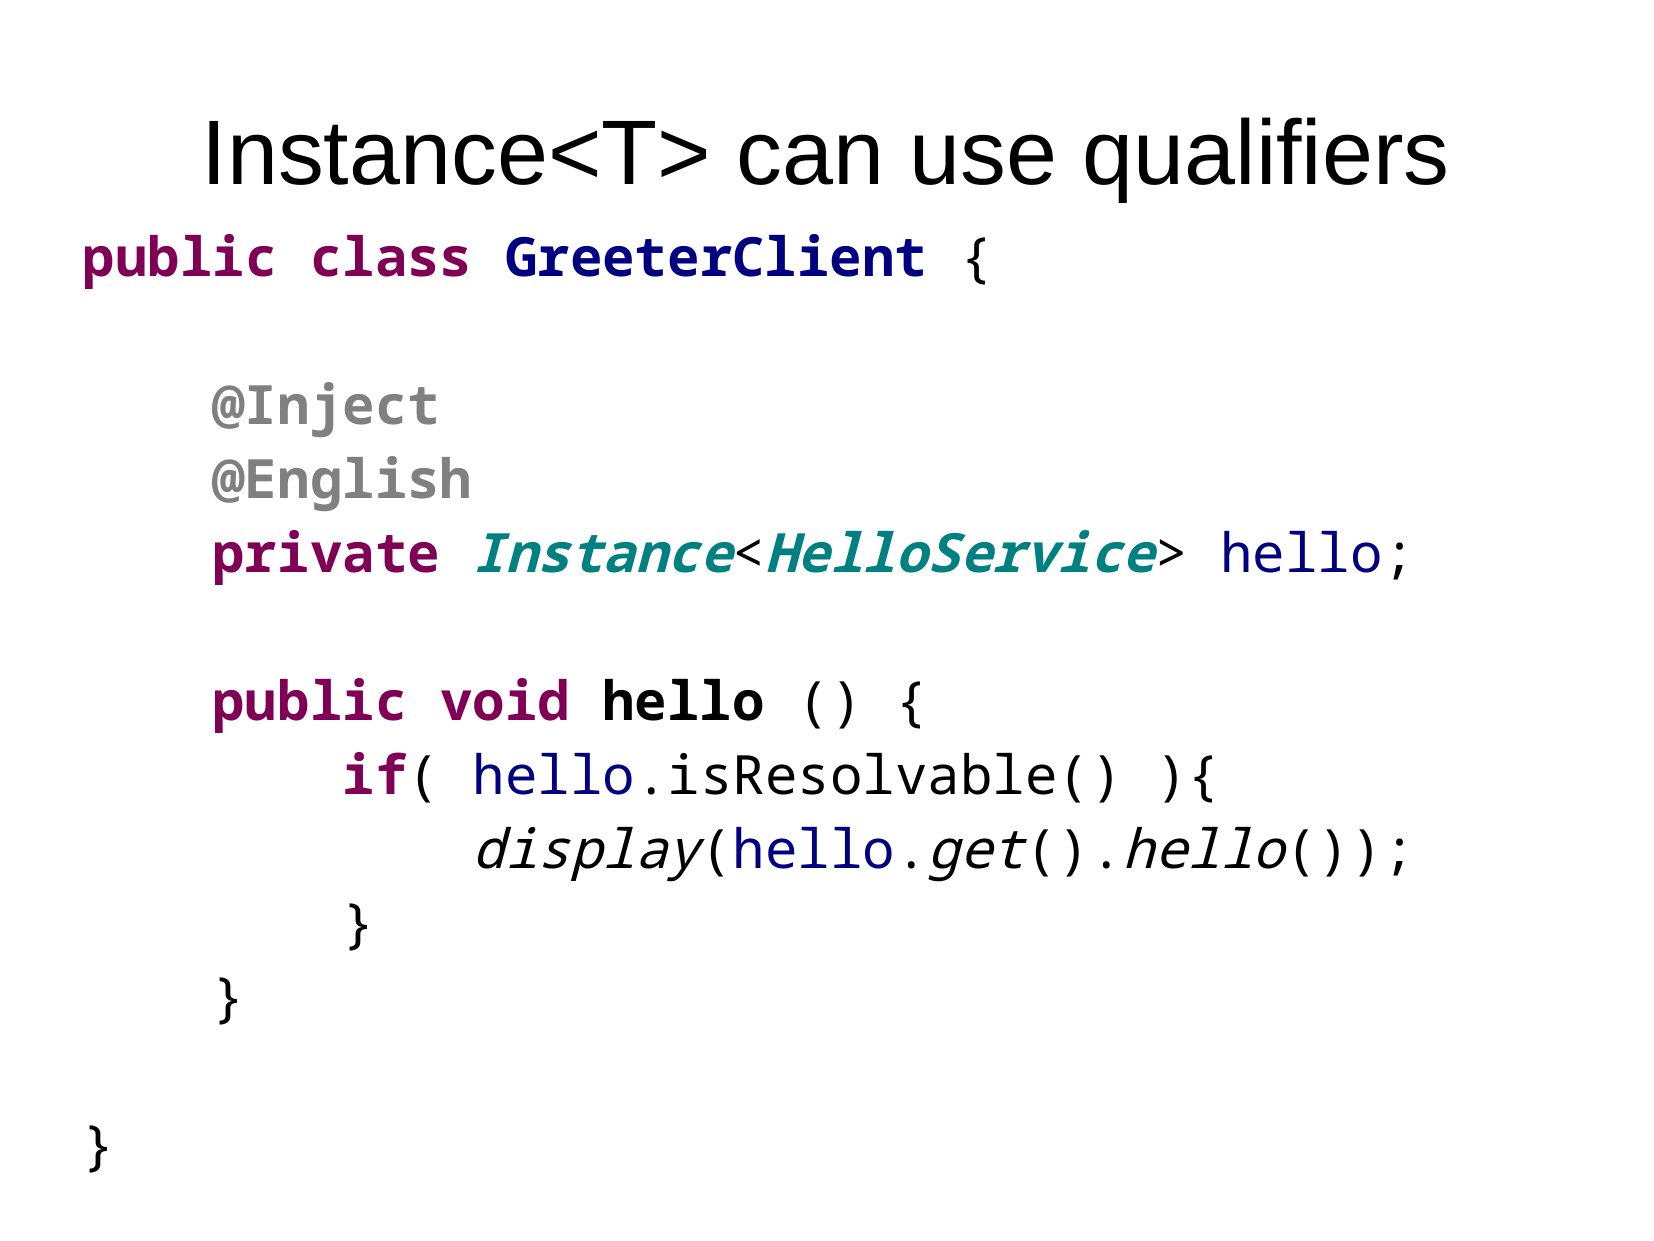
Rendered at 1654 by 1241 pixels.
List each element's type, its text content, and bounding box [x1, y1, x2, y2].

title Instance<T> can use qualifiers [82, 49, 1571, 257]
list public class GreeterClient { @Inject @English private Instance<HelloService> hello; public void hello () { if( hello.isResolvable() ){ display(hello.get().hello()); } } } [82, 290, 1571, 1109]
